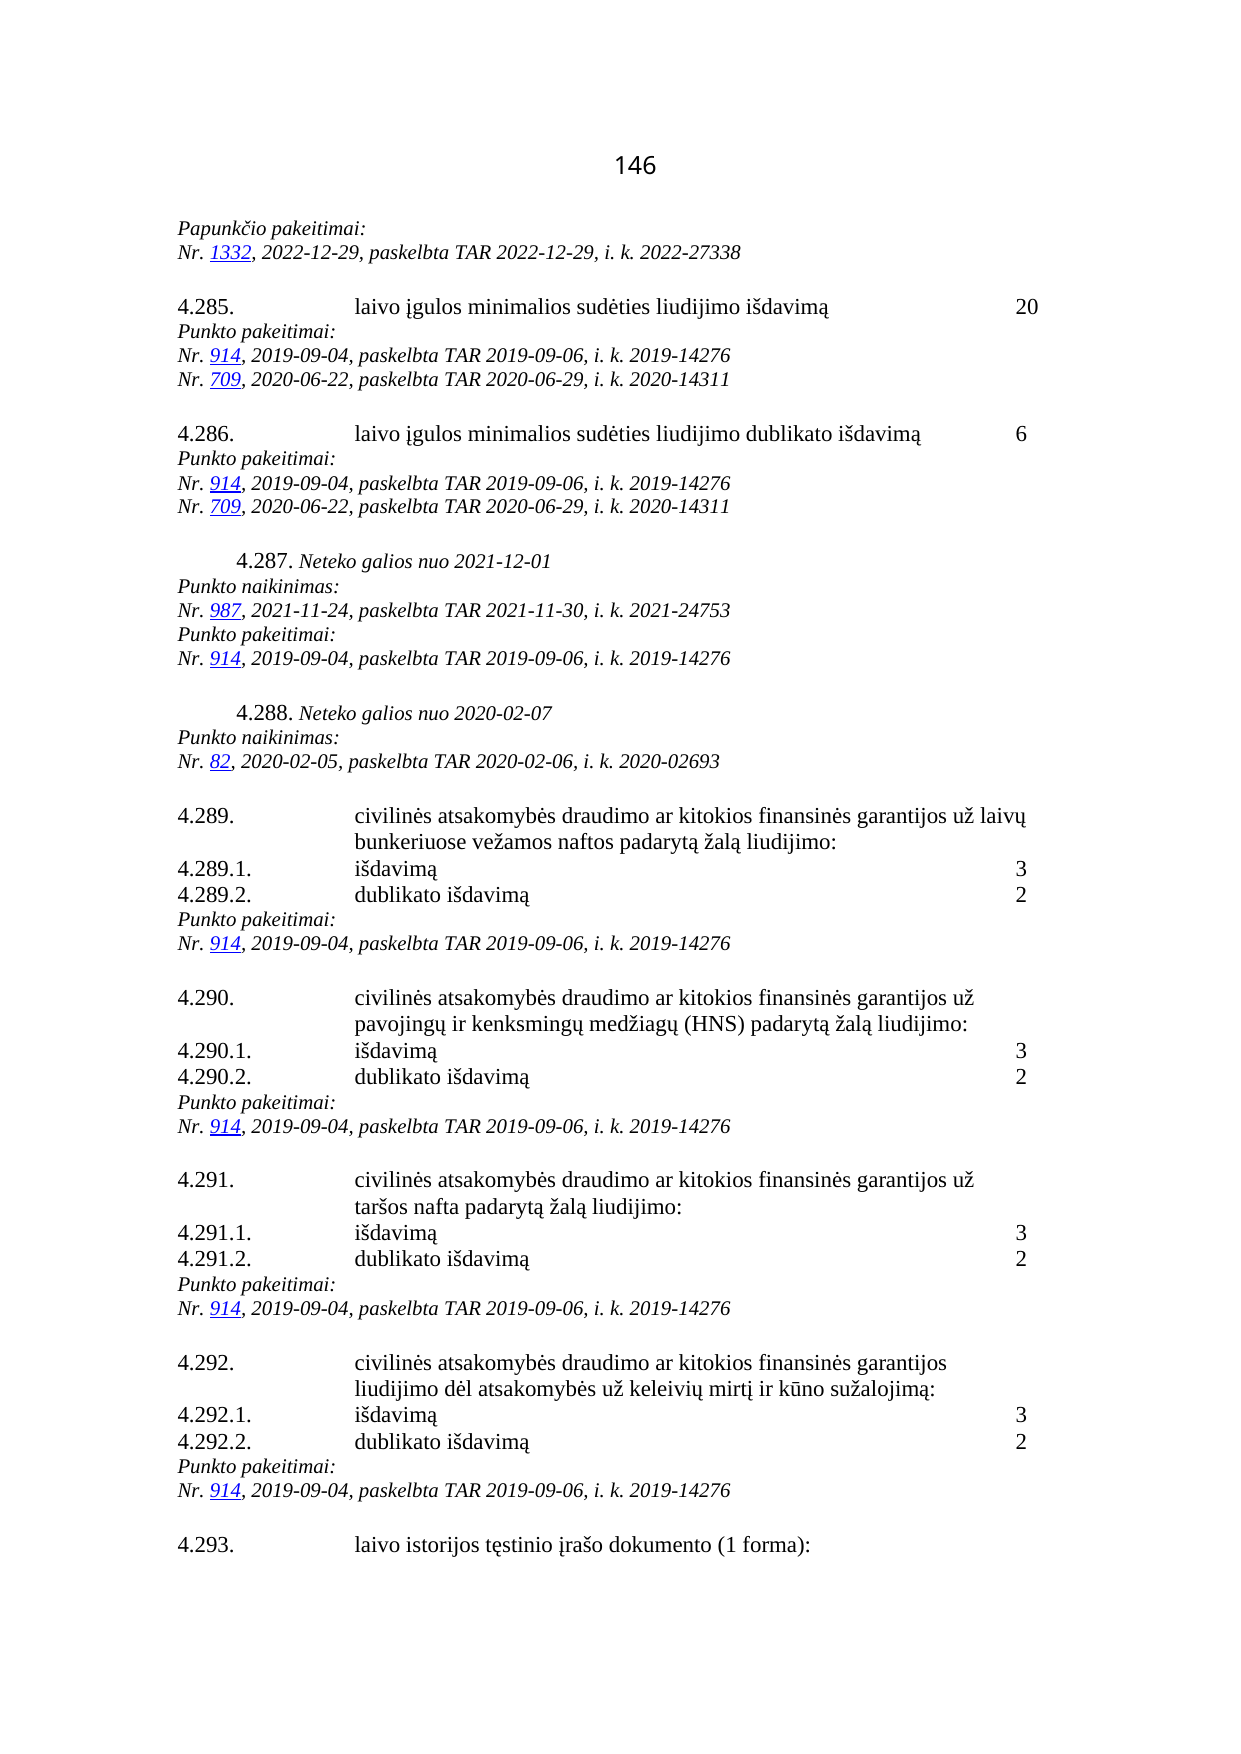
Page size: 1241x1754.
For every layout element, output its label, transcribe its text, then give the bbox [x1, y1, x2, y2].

text Nr. 914, 2019-09-04, paskelbta TAR 2019-09-06, i. k. 2019-14276 [177, 343, 1092, 367]
text Punkto naikinimas: [177, 725, 1092, 749]
text Papunkčio pakeitimai: [177, 216, 1092, 240]
text Punkto pakeitimai: [177, 446, 1092, 470]
text Punkto pakeitimai: [177, 622, 1092, 646]
text 4.289.1. išdavimą 3 [177, 854, 1033, 881]
text Punkto pakeitimai: [177, 319, 1092, 343]
text Nr. 709, 2020-06-22, paskelbta TAR 2020-06-29, i. k. 2020-14311 [177, 494, 1092, 518]
text 4.293. laivo istorijos tęstinio įrašo dokumento (1 forma): [177, 1531, 1092, 1557]
text 4.290.2. dublikato išdavimą 2 [177, 1063, 1033, 1089]
text Punkto naikinimas: [177, 574, 1092, 598]
text Nr. 914, 2019-09-04, paskelbta TAR 2019-09-06, i. k. 2019-14276 [177, 1114, 1092, 1138]
text Nr. 914, 2019-09-04, paskelbta TAR 2019-09-06, i. k. 2019-14276 [177, 470, 1092, 494]
text 4.291.2. dublikato išdavimą 2 [177, 1246, 1033, 1272]
text 4.291.1. išdavimą 3 [177, 1219, 1033, 1246]
text Nr. 709, 2020-06-22, paskelbta TAR 2020-06-29, i. k. 2020-14311 [177, 367, 1092, 391]
text 4.290.1. išdavimą 3 [177, 1037, 1033, 1063]
text 4.289.2. dublikato išdavimą 2 [177, 881, 1033, 907]
text 4.288. Neteko galios nuo 2020-02-07 [177, 699, 1092, 725]
text Nr. 987, 2021-11-24, paskelbta TAR 2021-11-30, i. k. 2021-24753 [177, 598, 1092, 622]
text 4.291. civilinės atsakomybės draudimo ar kitokios finansinės garantijos už taršos nafta padarytą žalą liudijimo: [177, 1166, 1033, 1219]
text Nr. 914, 2019-09-04, paskelbta TAR 2019-09-06, i. k. 2019-14276 [177, 646, 1092, 670]
text Punkto pakeitimai: [177, 907, 1092, 931]
text 4.289. civilinės atsakomybės draudimo ar kitokios finansinės garantijos už laivų bunkeriuose vežamos naftos padarytą žalą liudijimo: [177, 802, 1033, 854]
text 4.287. Neteko galios nuo 2021-12-01 [177, 547, 1092, 574]
text 4.292. civilinės atsakomybės draudimo ar kitokios finansinės garantijos liudijimo dėl atsakomybės už keleivių mirtį ir kūno sužalojimą: [177, 1349, 1033, 1401]
text Nr. 914, 2019-09-04, paskelbta TAR 2019-09-06, i. k. 2019-14276 [177, 1478, 1092, 1502]
text 4.290. civilinės atsakomybės draudimo ar kitokios finansinės garantijos už pavojingų ir kenksmingų medžiagų (HNS) padarytą žalą liudijimo: [177, 984, 1033, 1037]
text 4.292.1. išdavimą 3 [177, 1401, 1033, 1428]
text Nr. 914, 2019-09-04, paskelbta TAR 2019-09-06, i. k. 2019-14276 [177, 1296, 1092, 1320]
text Punkto pakeitimai: [177, 1272, 1092, 1296]
text Nr. 1332, 2022-12-29, paskelbta TAR 2022-12-29, i. k. 2022-27338 [177, 240, 1092, 264]
text Punkto pakeitimai: [177, 1454, 1092, 1478]
text 4.292.2. dublikato išdavimą 2 [177, 1428, 1033, 1454]
text 4.286. laivo įgulos minimalios sudėties liudijimo dublikato išdavimą 6 [177, 420, 1092, 446]
text Nr. 82, 2020-02-05, paskelbta TAR 2020-02-06, i. k. 2020-02693 [177, 749, 1092, 773]
text Punkto pakeitimai: [177, 1089, 1092, 1114]
text Nr. 914, 2019-09-04, paskelbta TAR 2019-09-06, i. k. 2019-14276 [177, 931, 1092, 955]
text 4.285. laivo įgulos minimalios sudėties liudijimo išdavimą 20 [177, 293, 1092, 319]
